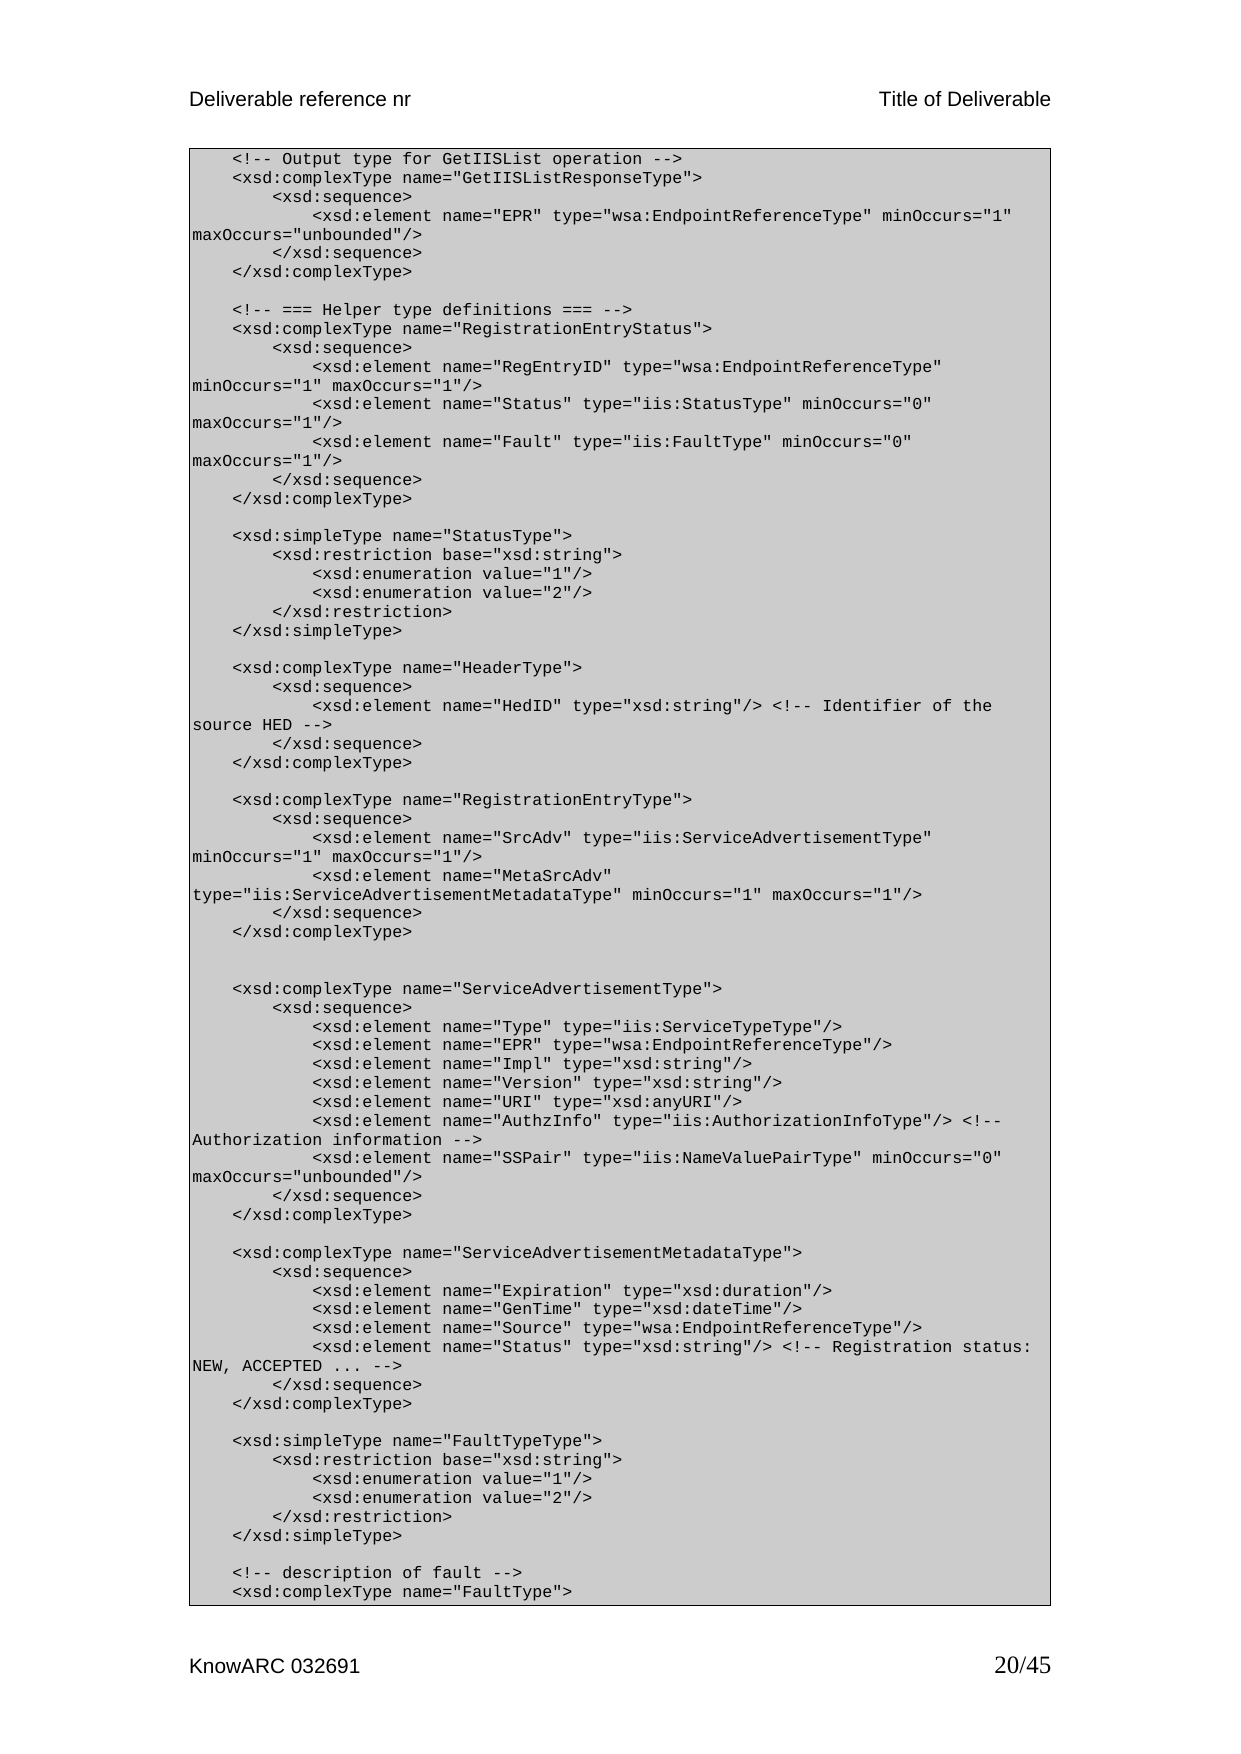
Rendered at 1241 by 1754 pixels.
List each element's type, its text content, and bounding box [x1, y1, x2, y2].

text <xsd:element name="MetaSrcAdv" type="iis:ServiceAdvertisementMetadataType" minOccurs="1" maxOccurs="1"/> [190, 864, 1050, 902]
text </xsd:simpleType> [190, 1524, 1050, 1543]
text <xsd:element name="Type" type="iis:ServiceTypeType"/> [190, 1015, 1050, 1034]
text </xsd:sequence> [190, 242, 1050, 261]
text </xsd:sequence> [190, 732, 1050, 751]
text </xsd:sequence> [190, 902, 1050, 921]
text <!-- Output type for GetIISList operation --> [190, 149, 1050, 167]
text </xsd:complexType> [190, 921, 1050, 939]
text <xsd:complexType name="GetIISListResponseType"> [190, 167, 1050, 185]
text </xsd:sequence> [190, 1373, 1050, 1392]
text <xsd:complexType name="FaultType"> [190, 1581, 1050, 1605]
text <xsd:complexType name="RegistrationEntryType"> [190, 789, 1050, 808]
text <xsd:enumeration value="2"/> [190, 1486, 1050, 1505]
text <xsd:element name="HedID" type="xsd:string"/> <!-- Identifier of the source HED --> [190, 694, 1050, 732]
text <xsd:simpleType name="StatusType"> [190, 525, 1050, 544]
text <xsd:enumeration value="1"/> [190, 562, 1050, 581]
text <xsd:element name="EPR" type="wsa:EndpointReferenceType" minOccurs="1" maxOccurs="unbounded"/> [190, 204, 1050, 242]
text <xsd:simpleType name="FaultTypeType"> [190, 1430, 1050, 1449]
text <xsd:element name="Status" type="xsd:string"/> <!-- Registration status: NEW, ACCEPTED ... --> [190, 1336, 1050, 1373]
text <xsd:element name="Fault" type="iis:FaultType" minOccurs="0" maxOccurs="1"/> [190, 431, 1050, 468]
text </xsd:restriction> [190, 600, 1050, 619]
text <xsd:element name="GenTime" type="xsd:dateTime"/> [190, 1298, 1050, 1317]
text <xsd:restriction base="xsd:string"> [190, 1449, 1050, 1467]
text </xsd:restriction> [190, 1505, 1050, 1524]
text </xsd:sequence> [190, 1185, 1050, 1203]
text <xsd:sequence> [190, 336, 1050, 355]
text <xsd:element name="Source" type="wsa:EndpointReferenceType"/> [190, 1317, 1050, 1336]
text </xsd:complexType> [190, 487, 1050, 506]
text </xsd:sequence> [190, 468, 1050, 487]
text <!-- description of fault --> [190, 1562, 1050, 1581]
text <xsd:restriction base="xsd:string"> [190, 544, 1050, 562]
text <xsd:sequence> [190, 808, 1050, 826]
text </xsd:complexType> [190, 261, 1050, 280]
text <xsd:element name="Version" type="xsd:string"/> [190, 1072, 1050, 1090]
text <xsd:sequence> [190, 676, 1050, 694]
text <xsd:element name="Expiration" type="xsd:duration"/> [190, 1279, 1050, 1298]
text <!-- === Helper type definitions === --> [190, 298, 1050, 317]
text <xsd:complexType name="ServiceAdvertisementMetadataType"> [190, 1241, 1050, 1260]
text </xsd:complexType> [190, 1203, 1050, 1222]
text <xsd:complexType name="HeaderType"> [190, 657, 1050, 676]
text <xsd:sequence> [190, 996, 1050, 1015]
text <xsd:element name="Status" type="iis:StatusType" minOccurs="0" maxOccurs="1"/> [190, 393, 1050, 431]
text <xsd:element name="EPR" type="wsa:EndpointReferenceType"/> [190, 1034, 1050, 1053]
text <xsd:complexType name="RegistrationEntryStatus"> [190, 317, 1050, 336]
text <xsd:enumeration value="2"/> [190, 581, 1050, 600]
text <xsd:element name="SrcAdv" type="iis:ServiceAdvertisementType" minOccurs="1" maxOccurs="1"/> [190, 826, 1050, 864]
text <xsd:element name="SSPair" type="iis:NameValuePairType" minOccurs="0" maxOccurs="unbounded"/> [190, 1147, 1050, 1185]
text </xsd:complexType> [190, 1392, 1050, 1411]
text <xsd:element name="URI" type="xsd:anyURI"/> [190, 1090, 1050, 1109]
text <xsd:element name="Impl" type="xsd:string"/> [190, 1053, 1050, 1072]
text <xsd:sequence> [190, 185, 1050, 204]
text </xsd:complexType> [190, 751, 1050, 770]
text </xsd:simpleType> [190, 619, 1050, 638]
text <xsd:element name="RegEntryID" type="wsa:EndpointReferenceType" minOccurs="1" maxOccurs="1"/> [190, 355, 1050, 393]
text <xsd:enumeration value="1"/> [190, 1467, 1050, 1486]
text <xsd:sequence> [190, 1260, 1050, 1279]
text <xsd:complexType name="ServiceAdvertisementType"> [190, 977, 1050, 996]
text <xsd:element name="AuthzInfo" type="iis:AuthorizationInfoType"/> <!-- Authorization information --> [190, 1109, 1050, 1147]
